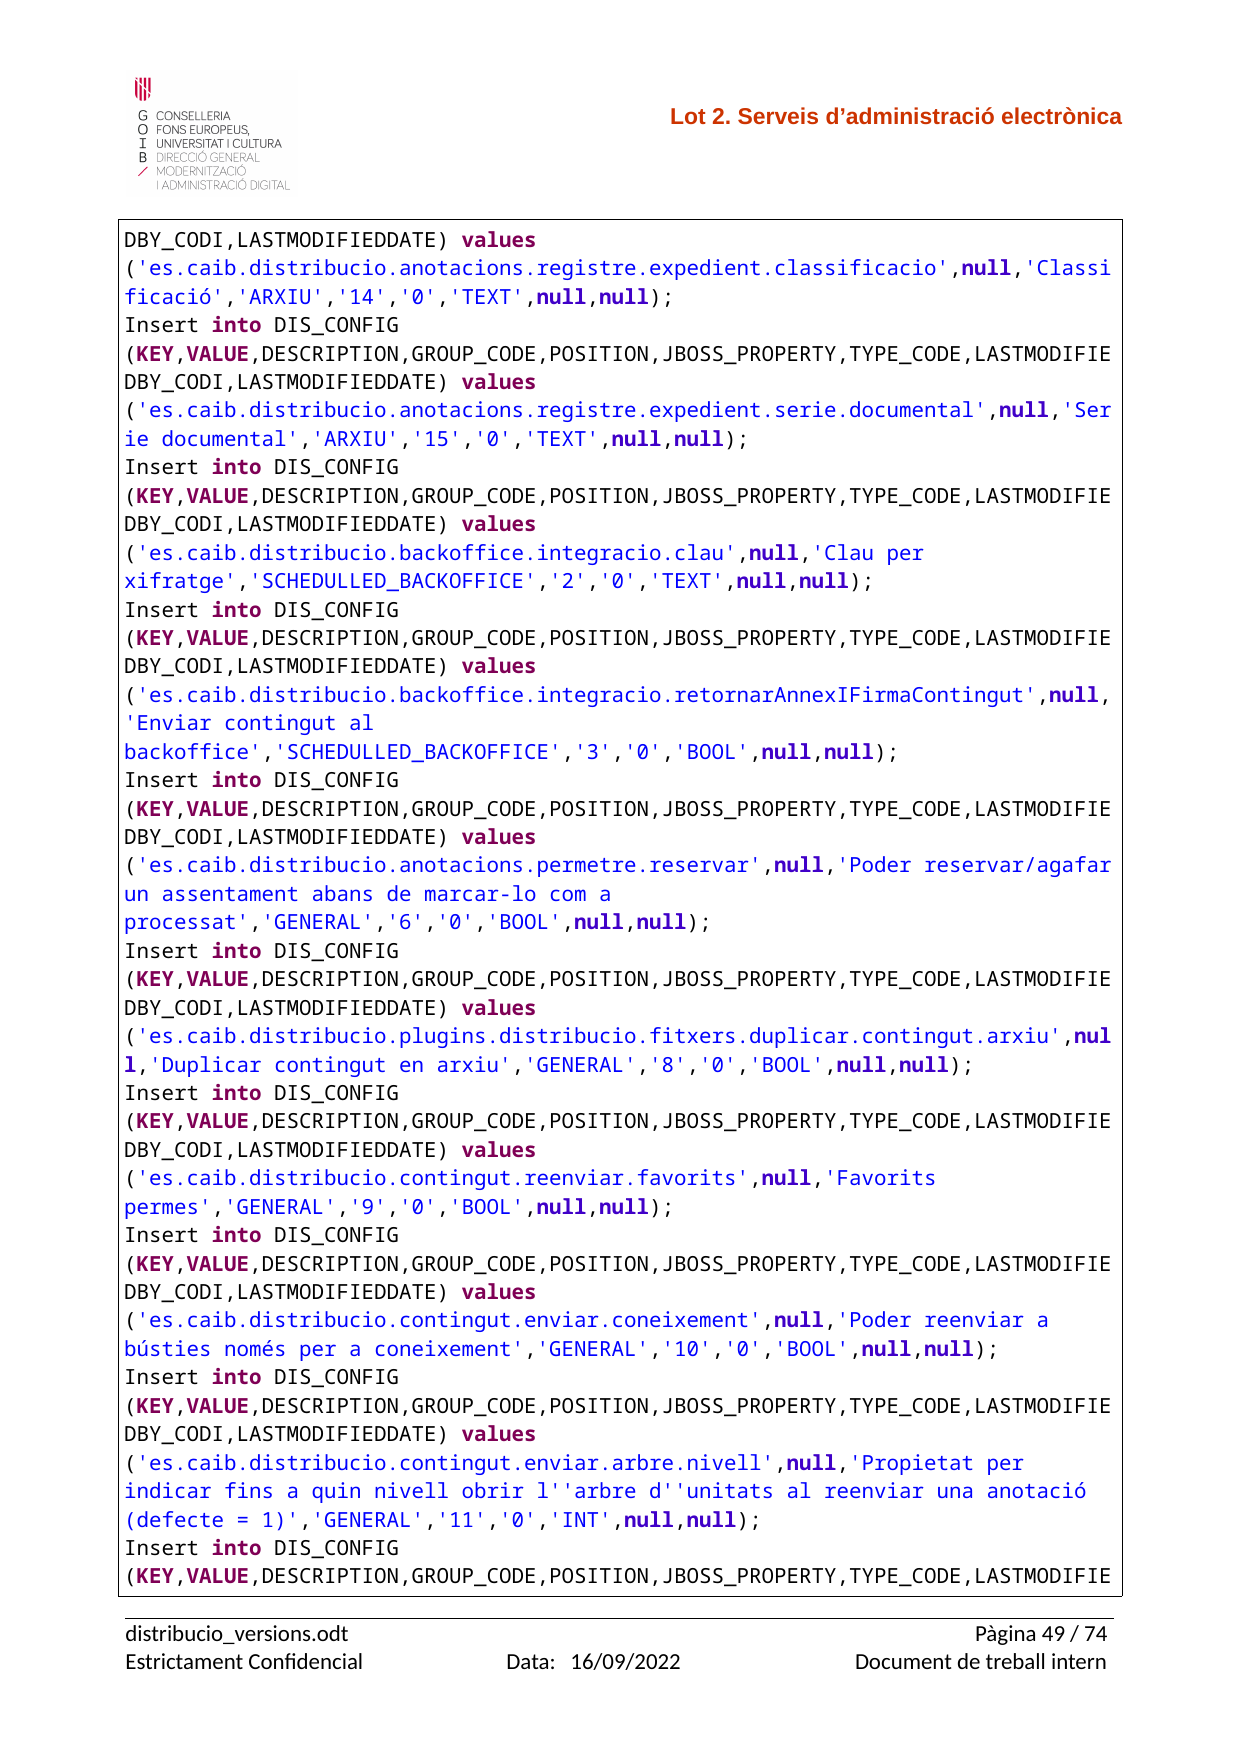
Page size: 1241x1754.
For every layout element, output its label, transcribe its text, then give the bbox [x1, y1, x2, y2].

table_header DBY_CODI,LASTMODIFIEDDATE) values ('es.caib.distribucio.anotacions.registre.expedient.classificacio',null,'Classificació','ARXIU','14','0','TEXT',null,null); Insert into DIS_CONFIG (KEY,VALUE,DESCRIPTION,GROUP_CODE,POSITION,JBOSS_PROPERTY,TYPE_CODE,LASTMODIFIEDBY_CODI,LASTMODIFIEDDATE) values ('es.caib.distribucio.anotacions.registre.expedient.serie.documental',null,'Serie documental','ARXIU','15','0','TEXT',null,null); Insert into DIS_CONFIG (KEY,VALUE,DESCRIPTION,GROUP_CODE,POSITION,JBOSS_PROPERTY,TYPE_CODE,LASTMODIFIEDBY_CODI,LASTMODIFIEDDATE) values ('es.caib.distribucio.backoffice.integracio.clau',null,'Clau per xifratge','SCHEDULLED_BACKOFFICE','2','0','TEXT',null,null); Insert into DIS_CONFIG (KEY,VALUE,DESCRIPTION,GROUP_CODE,POSITION,JBOSS_PROPERTY,TYPE_CODE,LASTMODIFIEDBY_CODI,LASTMODIFIEDDATE) values ('es.caib.distribucio.backoffice.integracio.retornarAnnexIFirmaContingut',null,'Enviar contingut al backoffice','SCHEDULLED_BACKOFFICE','3','0','BOOL',null,null); Insert into DIS_CONFIG (KEY,VALUE,DESCRIPTION,GROUP_CODE,POSITION,JBOSS_PROPERTY,TYPE_CODE,LASTMODIFIEDBY_CODI,LASTMODIFIEDDATE) values ('es.caib.distribucio.anotacions.permetre.reservar',null,'Poder reservar/agafar un assentament abans de marcar-lo com a processat','GENERAL','6','0','BOOL',null,null); Insert into DIS_CONFIG (KEY,VALUE,DESCRIPTION,GROUP_CODE,POSITION,JBOSS_PROPERTY,TYPE_CODE,LASTMODIFIEDBY_CODI,LASTMODIFIEDDATE) values ('es.caib.distribucio.plugins.distribucio.fitxers.duplicar.contingut.arxiu',null,'Duplicar contingut en arxiu','GENERAL','8','0','BOOL',null,null); Insert into DIS_CONFIG (KEY,VALUE,DESCRIPTION,GROUP_CODE,POSITION,JBOSS_PROPERTY,TYPE_CODE,LASTMODIFIEDBY_CODI,LASTMODIFIEDDATE) values ('es.caib.distribucio.contingut.reenviar.favorits',null,'Favorits permes','GENERAL','9','0','BOOL',null,null); Insert into DIS_CONFIG (KEY,VALUE,DESCRIPTION,GROUP_CODE,POSITION,JBOSS_PROPERTY,TYPE_CODE,LASTMODIFIEDBY_CODI,LASTMODIFIEDDATE) values ('es.caib.distribucio.contingut.enviar.coneixement',null,'Poder reenviar a bústies només per a coneixement','GENERAL','10','0','BOOL',null,null); Insert into DIS_CONFIG (KEY,VALUE,DESCRIPTION,GROUP_CODE,POSITION,JBOSS_PROPERTY,TYPE_CODE,LASTMODIFIEDBY_CODI,LASTMODIFIEDDATE) values ('es.caib.distribucio.contingut.enviar.arbre.nivell',null,'Propietat per indicar fins a quin nivell obrir l''arbre d''unitats al reenviar una anotació (defecte = 1)','GENERAL','11','0','INT',null,null); Insert into DIS_CONFIG (KEY,VALUE,DESCRIPTION,GROUP_CODE,POSITION,JBOSS_PROPERTY,TYPE_CODE,LASTMODIFIE [119, 220, 1122, 1596]
picture [126, 70, 299, 197]
